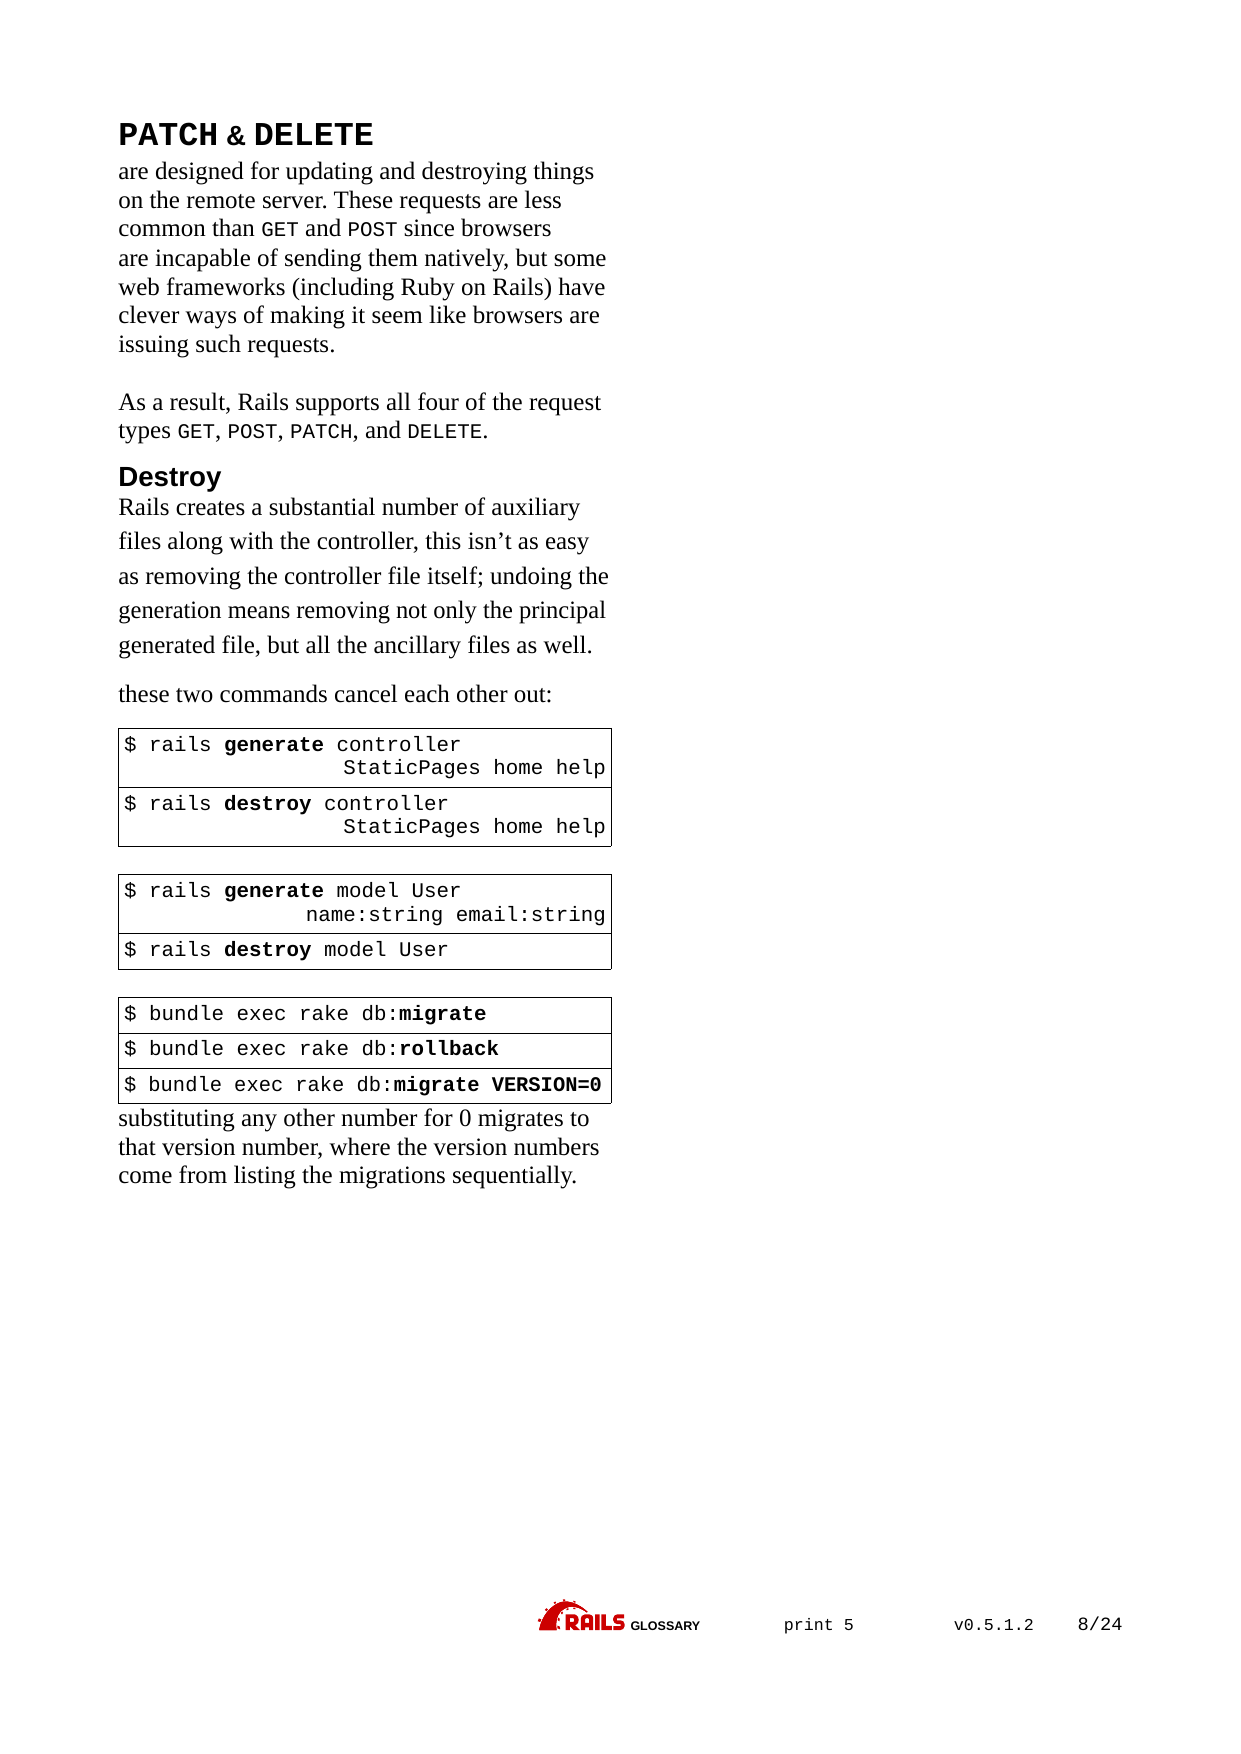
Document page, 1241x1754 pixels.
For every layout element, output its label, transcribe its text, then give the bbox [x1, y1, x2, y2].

table_header $ rails generate model User name:string email:string [119, 875, 611, 933]
text As a result, Rails supports all four of the request types GET, POST, PATCH, and DELETE. [118, 387, 611, 445]
text these two commands cancel each other out: [118, 679, 611, 707]
text are incapable of sending them natively, but some web frameworks (including Ruby on Rails) have clever ways of making it seem like browsers are issuing such requests. [118, 243, 611, 358]
table_header $ rails generate controller StaticPages home help [119, 729, 611, 787]
subtitle PATCH & DELETE [118, 118, 611, 156]
table_cell $ bundle exec rake db:rollback [119, 1034, 611, 1068]
table_header $ bundle exec rake db:migrate [119, 998, 611, 1032]
text are designed for updating and destroying things on the remote server. These requests are less common than GET and POST since browsers [118, 156, 611, 243]
table_cell $ bundle exec rake db:migrate VERSION=0 [119, 1069, 611, 1103]
text substituting any other number for 0 migrates to that version number, where the version numbers come from listing the migrations sequentially. [118, 1104, 611, 1189]
text Rails creates a substantial number of auxiliary files along with the controller, this isn’t as easy as removing the controller file itself; undoing the generation means removing not only the principal generated file, but all the ancillary files as well. [118, 492, 611, 658]
table_cell $ rails destroy controller StaticPages home help [119, 788, 611, 846]
table_cell $ rails destroy model User [119, 934, 611, 968]
subtitle Destroy [118, 460, 611, 492]
